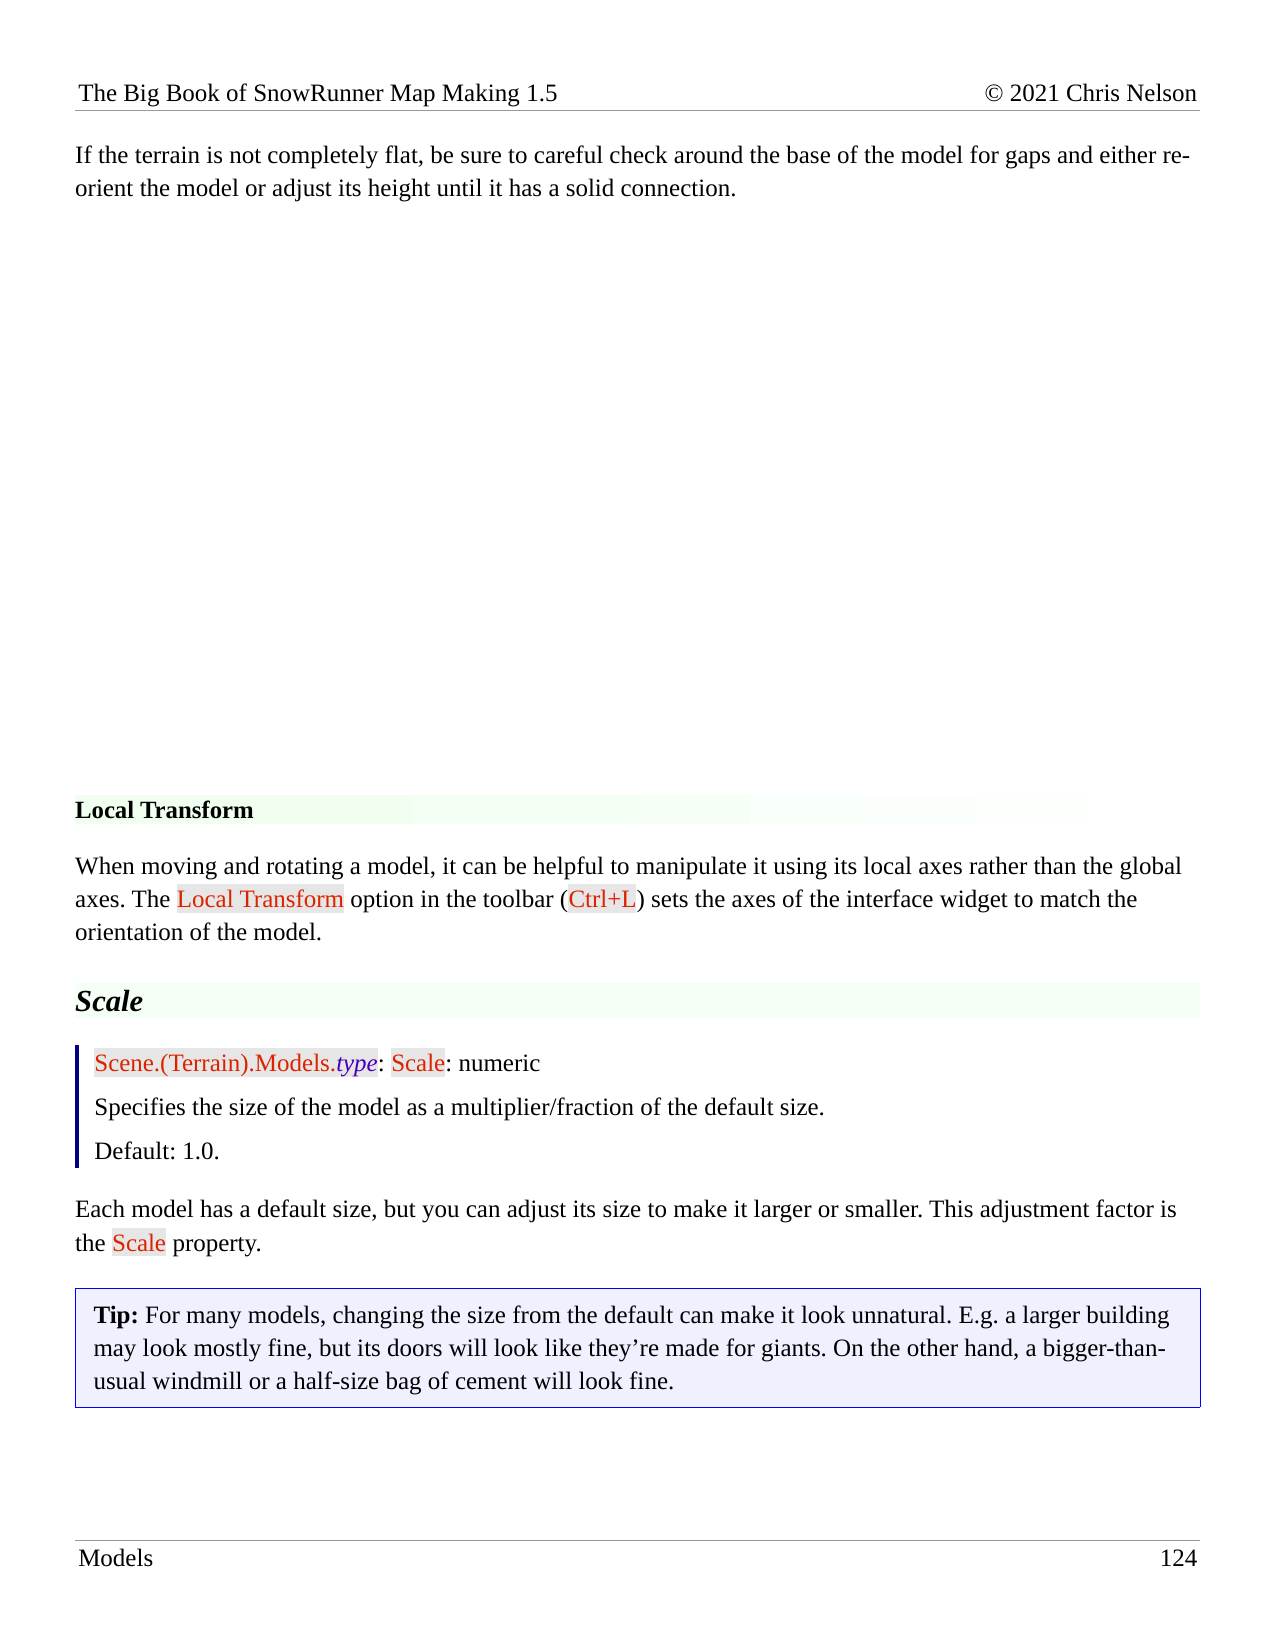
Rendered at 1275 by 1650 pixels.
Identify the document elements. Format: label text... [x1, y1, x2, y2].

text Default: 1.0. [79, 1133, 1200, 1168]
text Scene.(Terrain).Models.type: Scale: numeric [79, 1045, 1200, 1077]
subtitle Scale [75, 983, 1200, 1018]
text Specifies the size of the model as a multiplier/fraction of the default size. [79, 1089, 1200, 1121]
list For many models, changing the size from the default can make it look unnatural. E.g. a larger building may look mostly fine, but its doors will look like they’re made for giants. On the other hand, a bigger-than-usual windmill or a half-size bag of cement will look fine. [76, 1289, 1200, 1407]
text When moving and rotating a model, it can be helpful to manipulate it using its local axes rather than the global axes. The Local Transform option in the toolbar (Ctrl+L) sets the axes of the interface widget to match the orientation of the model. [75, 851, 1200, 946]
text Each model has a default size, but you can adjust its size to make it larger or smaller. This adjustment factor is the Scale property. [75, 1194, 1200, 1256]
subtitle Local Transform [75, 795, 1200, 824]
text If the terrain is not completely flat, be sure to careful check around the base of the model for gaps and either re-orient the model or adjust its height until it has a solid connection. [75, 140, 1200, 202]
